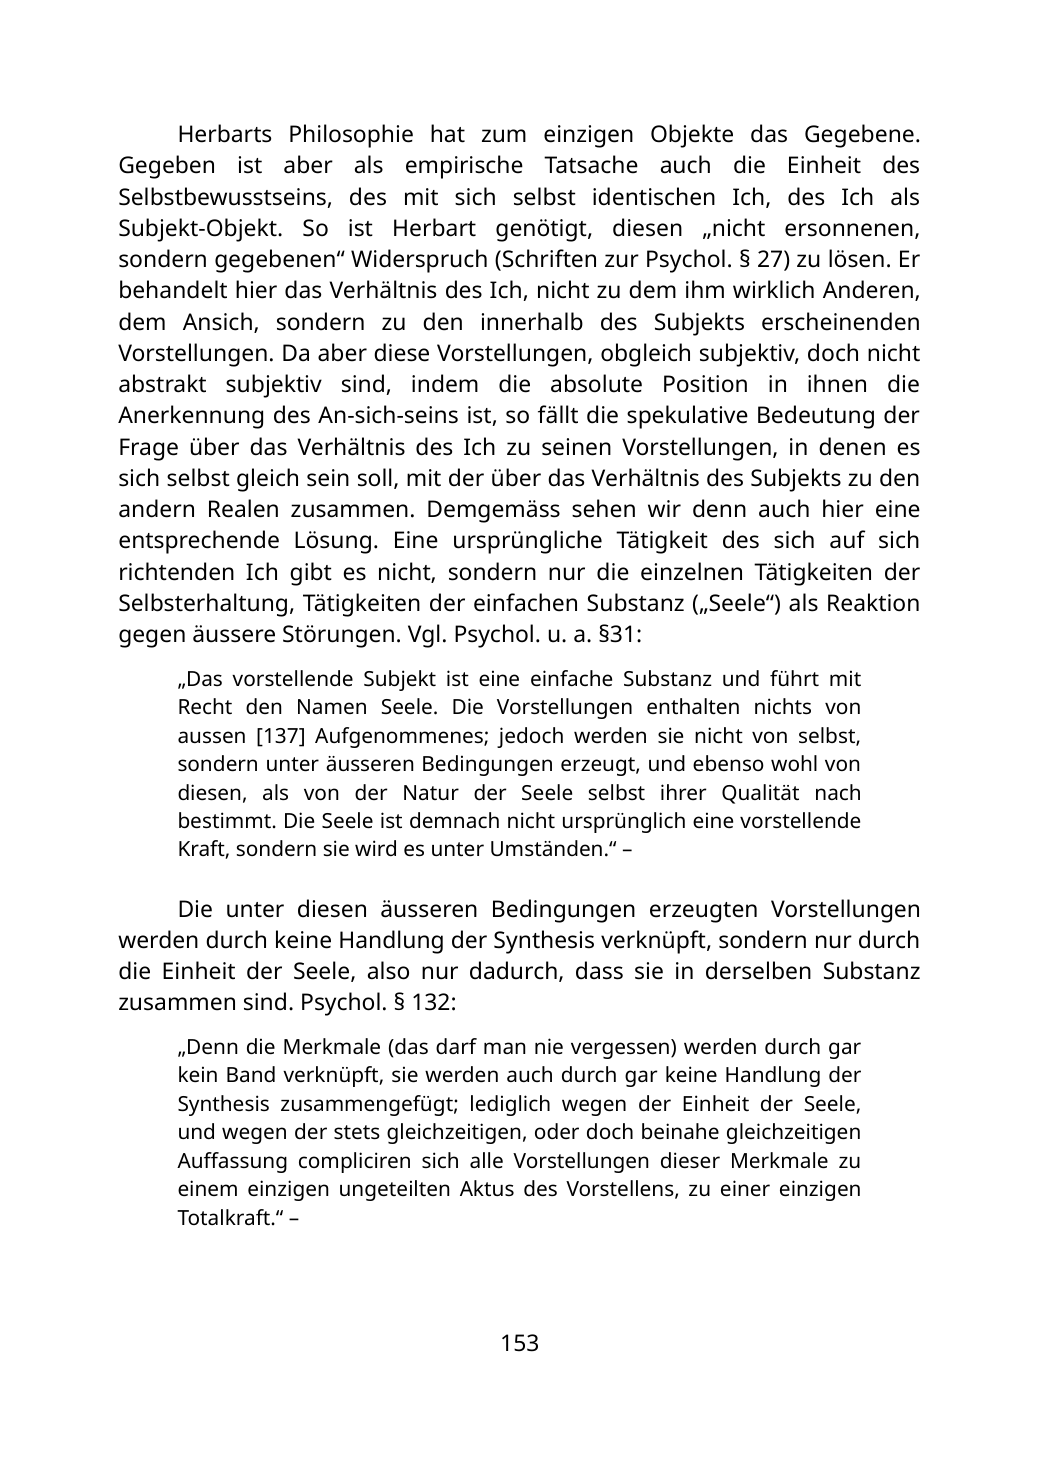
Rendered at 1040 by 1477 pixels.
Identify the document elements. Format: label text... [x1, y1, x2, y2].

text „Denn die Merkmale (das darf man nie vergessen) werden durch gar kein Band verknüpft, sie werden auch durch gar keine Handlung der Synthesis zusammengefügt; lediglich wegen der Einheit der Seele, und wegen der stets gleichzeitigen, oder doch beinahe gleichzeitigen Auffassung compliciren sich alle Vorstellungen dieser Merkmale zu einem einzigen ungeteilten Aktus des Vorstellens, zu einer einzigen Totalkraft.“ – [177, 1032, 862, 1231]
text Herbarts Philosophie hat zum einzigen Objekte das Gegebene. Gegeben ist aber als empirische Tatsache auch die Einheit des Selbstbewusstseins, des mit sich selbst identischen Ich, des Ich als Subjekt-Objekt. So ist Herbart genötigt, diesen „nicht ersonnenen, sondern gegebenen“ Widerspruch (Schriften zur Psychol. § 27) zu lösen. Er behandelt hier das Verhältnis des Ich, nicht zu dem ihm wirklich Anderen, dem Ansich, sondern zu den innerhalb des Subjekts erscheinenden Vorstellungen. Da aber diese Vorstellungen, obgleich subjektiv, doch nicht abstrakt subjektiv sind, indem die absolute Position in ihnen die Anerkennung des An-sich-seins ist, so fällt die spekulative Bedeutung der Frage über das Verhältnis des Ich zu seinen Vorstellungen, in denen es sich selbst gleich sein soll, mit der über das Verhältnis des Subjekts zu den andern Realen zusammen. Demgemäss sehen wir denn auch hier eine entsprechende Lösung. Eine ursprüngliche Tätigkeit des sich auf sich richtenden Ich gibt es nicht, sondern nur die einzelnen Tätigkeiten der Selbsterhaltung, Tätigkeiten der einfachen Substanz („Seele“) als Reaktion gegen äussere Störungen. Vgl. Psychol. u. a. §31: [118, 118, 921, 649]
text „Das vorstellende Subjekt ist eine einfache Substanz und führt mit Recht den Namen Seele. Die Vorstellungen enthalten nichts von aussen [137] Aufgenommenes; jedoch werden sie nicht von selbst, sondern unter äusseren Bedingungen erzeugt, und ebenso wohl von diesen, als von der Natur der Seele selbst ihrer Qualität nach bestimmt. Die Seele ist demnach nicht ursprünglich eine vorstellende Kraft, sondern sie wird es unter Umständen.“ – [177, 664, 862, 863]
text Die unter diesen äusseren Bedingungen erzeugten Vorstellungen werden durch keine Handlung der Synthesis verknüpft, sondern nur durch die Einheit der Seele, also nur dadurch, dass sie in derselben Substanz zusammen sind. Psychol. § 132: [118, 892, 921, 1017]
